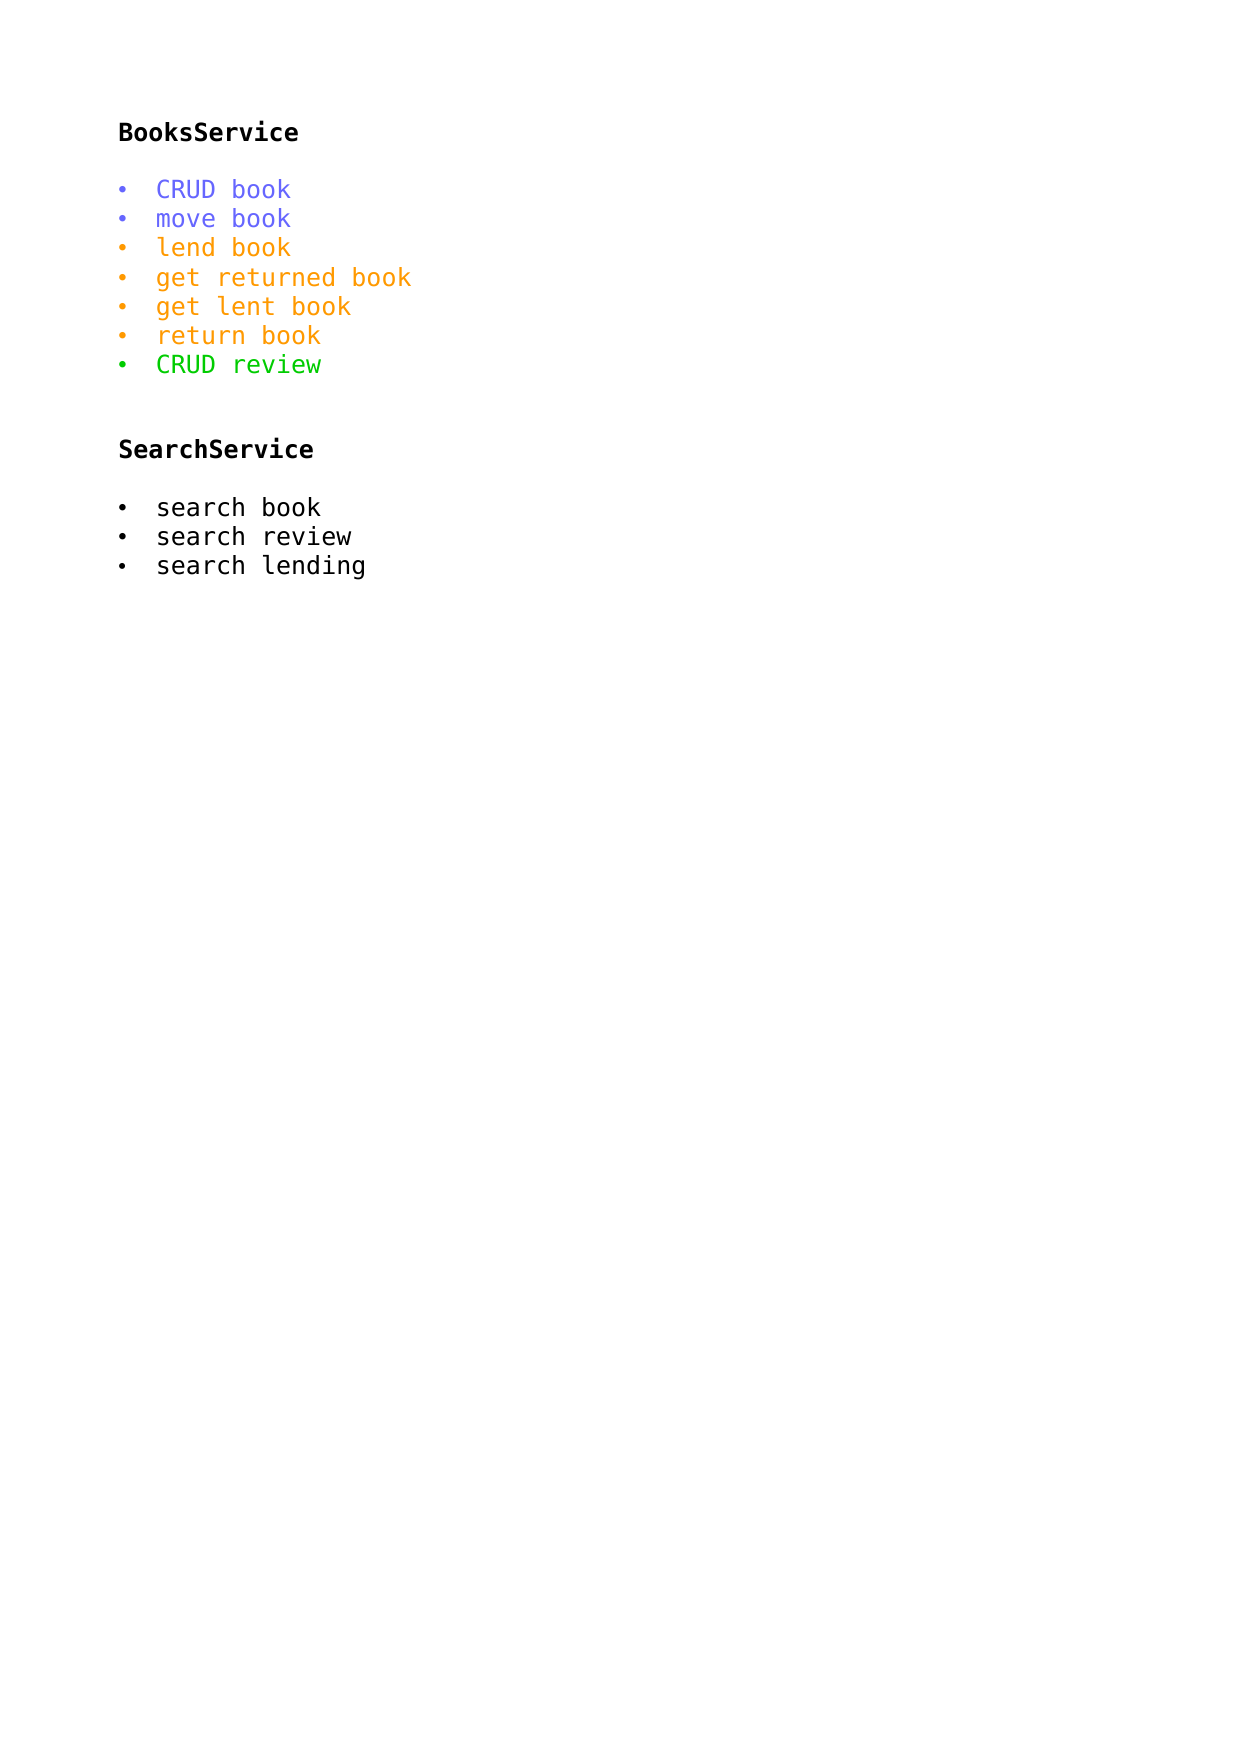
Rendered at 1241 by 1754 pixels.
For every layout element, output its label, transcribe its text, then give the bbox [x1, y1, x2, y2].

list return book [81, 321, 1122, 350]
list search book [81, 493, 1122, 522]
list lend book [81, 234, 1122, 263]
list search lending [81, 551, 1122, 580]
list CRUD book [81, 175, 1122, 204]
list get returned book [81, 263, 1122, 292]
list move book [81, 204, 1122, 234]
text SearchService [118, 436, 1122, 465]
list CRUD review [81, 350, 1122, 379]
list get lent book [81, 292, 1122, 321]
list search review [81, 522, 1122, 551]
text BooksService [118, 118, 1122, 147]
